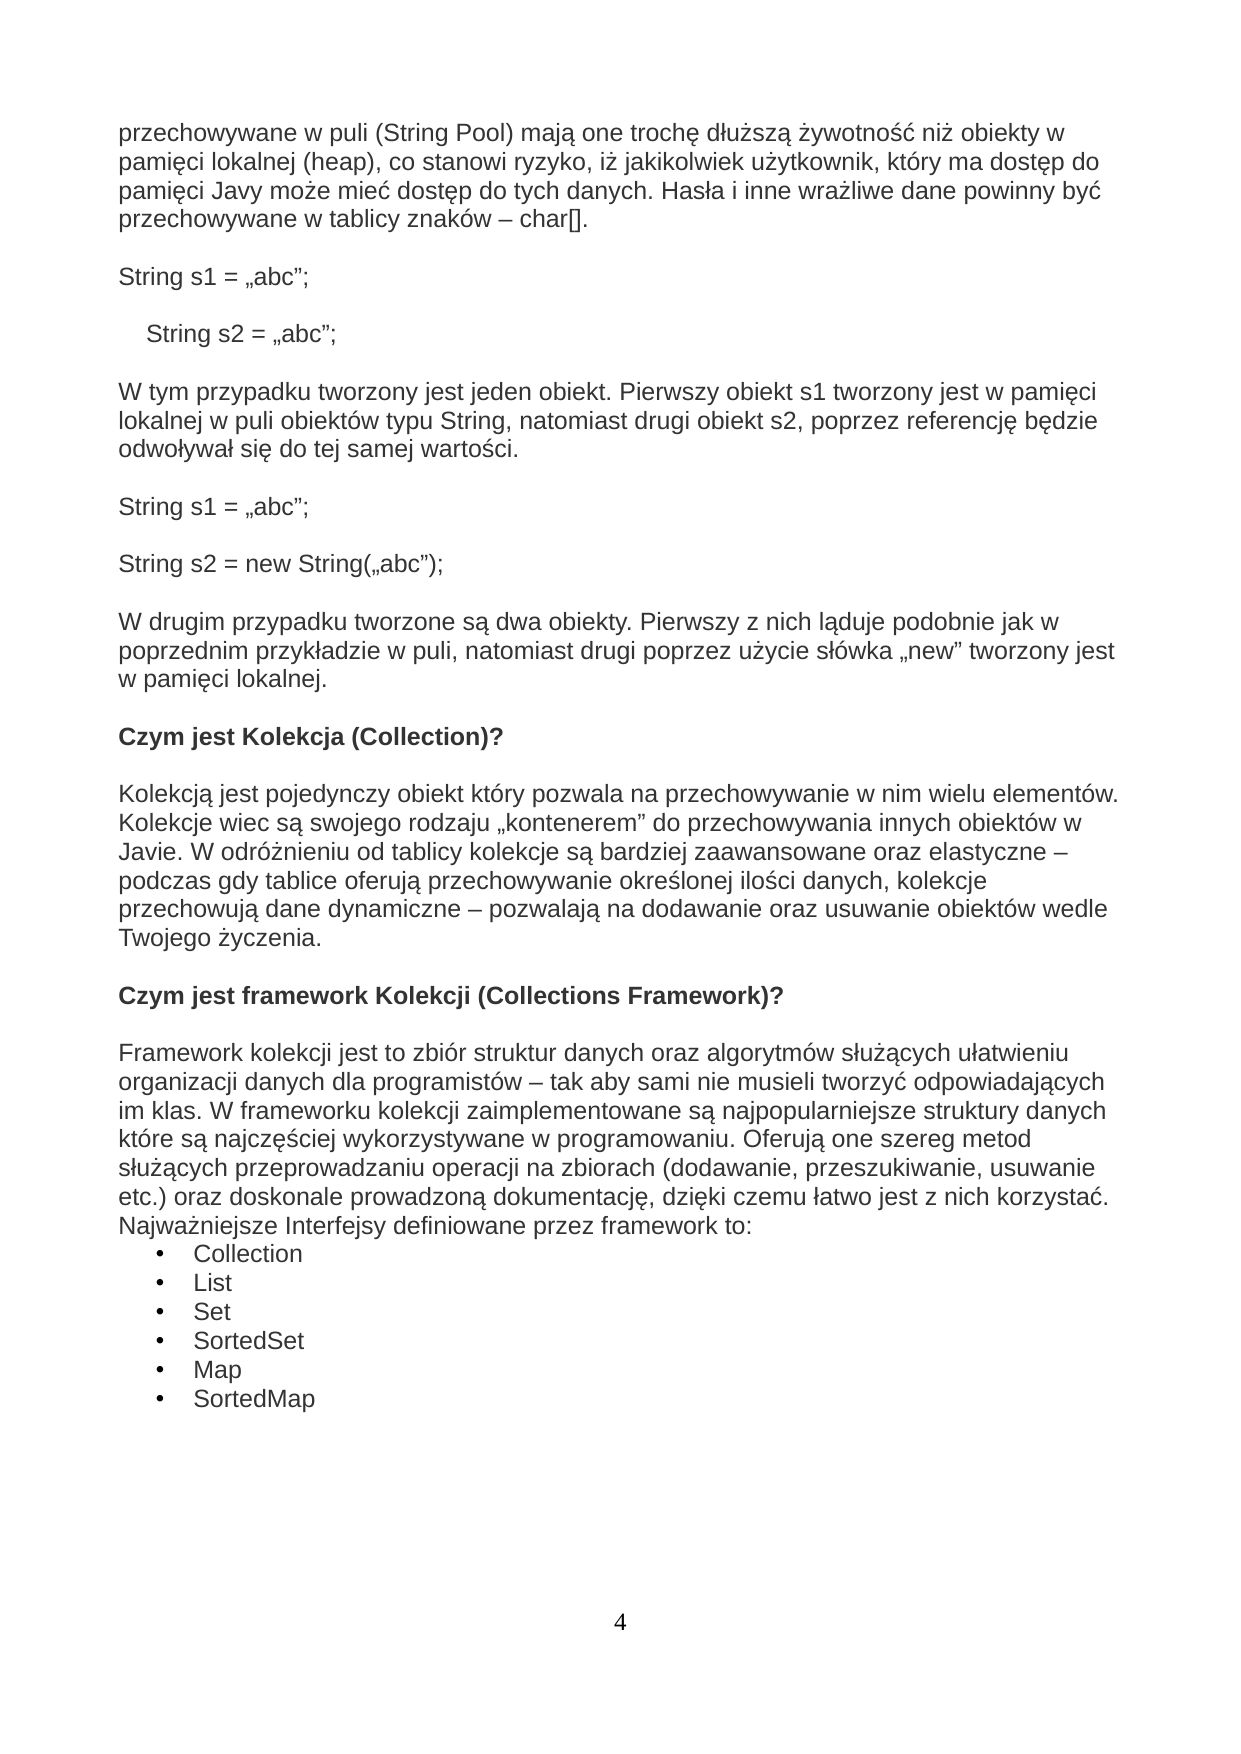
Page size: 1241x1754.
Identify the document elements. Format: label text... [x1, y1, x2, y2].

text String s1 = „abc”; [118, 262, 1122, 291]
text String s2 = „abc”; [118, 319, 1122, 348]
list Collection [156, 1239, 1122, 1268]
text przechowywane w puli (String Pool) mają one trochę dłuższą żywotność niż obiekty w pamięci lokalnej (heap), co stanowi ryzyko, iż jakikolwiek użytkownik, który ma dostęp do pamięci Javy może mieć dostęp do tych danych. Hasła i inne wrażliwe dane powinny być przechowywane w tablicy znaków – char[]. [118, 118, 1122, 233]
text W drugim przypadku tworzone są dwa obiekty. Pierwszy z nich ląduje podobnie jak w poprzednim przykładzie w puli, natomiast drugi poprzez użycie słówka „new” tworzony jest w pamięci lokalnej. [118, 607, 1122, 693]
list SortedSet [156, 1326, 1122, 1355]
text [118, 1527, 1122, 1556]
text Czym jest Kolekcja (Collection)? Kolekcją jest pojedynczy obiekt który pozwala na przechowywanie w nim wielu elementów. Kolekcje wiec są swojego rodzaju „kontenerem” do przechowywania innych obiektów w Javie. W odróżnieniu od tablicy kolekcje są bardziej zaawansowane oraz elastyczne – podczas gdy tablice oferują przechowywanie określonej ilości danych, kolekcje przechowują dane dynamiczne – pozwalają na dodawanie oraz usuwanie obiektów wedle Twojego życzenia. [118, 722, 1122, 952]
list Map [156, 1355, 1122, 1384]
text String s1 = „abc”; [118, 492, 1122, 521]
list List [156, 1268, 1122, 1297]
text Framework kolekcji jest to zbiór struktur danych oraz algorytmów służących ułatwieniu organizacji danych dla programistów – tak aby sami nie musieli tworzyć odpowiadających im klas. W frameworku kolekcji zaimplementowane są najpopularniejsze struktury danych które są najczęściej wykorzystywane w programowaniu. Oferują one szereg metod służących przeprowadzaniu operacji na zbiorach (dodawanie, przeszukiwanie, usuwanie etc.) oraz doskonale prowadzoną dokumentację, dzięki czemu łatwo jest z nich korzystać. Najważniejsze Interfejsy definiowane przez framework to: [118, 1038, 1122, 1239]
list Set [156, 1297, 1122, 1326]
text W tym przypadku tworzony jest jeden obiekt. Pierwszy obiekt s1 tworzony jest w pamięci lokalnej w puli obiektów typu String, natomiast drugi obiekt s2, poprzez referencję będzie odwoływał się do tej samej wartości. [118, 377, 1122, 463]
list SortedMap [156, 1384, 1122, 1412]
text String s2 = new String(„abc”); [118, 549, 1122, 578]
text Czym jest framework Kolekcji (Collections Framework)? [118, 981, 1122, 1009]
